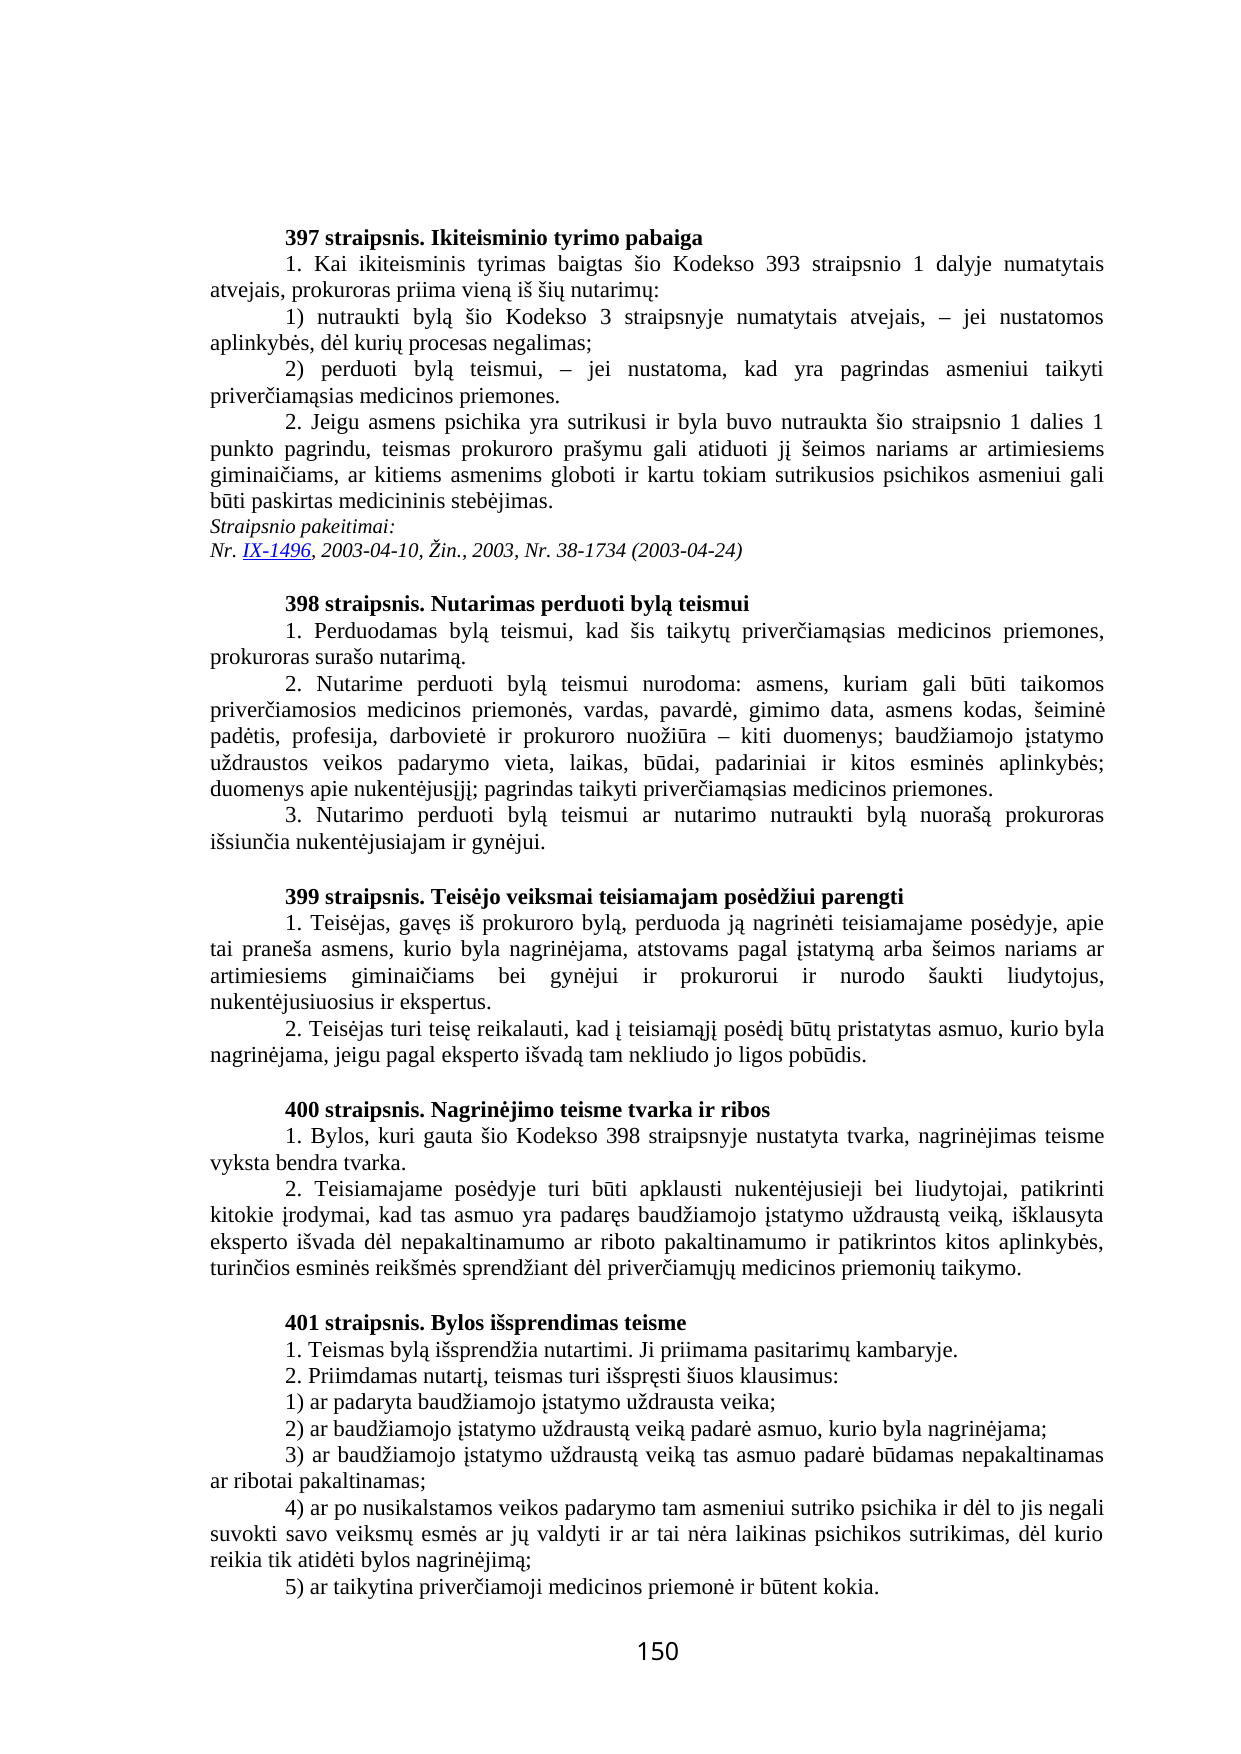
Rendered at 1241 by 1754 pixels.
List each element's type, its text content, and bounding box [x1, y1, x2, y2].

text Straipsnio pakeitimai: [210, 514, 1106, 538]
text 3) ar baudžiamojo įstatymo uždraustą veiką tas asmuo padarė būdamas nepakaltinamas ar ribotai pakaltinamas; [210, 1441, 1106, 1494]
text 2. Teisėjas turi teisę reikalauti, kad į teisiamąjį posėdį būtų pristatytas asmuo, kurio byla nagrinėjama, jeigu pagal eksperto išvadą tam nekliudo jo ligos pobūdis. [210, 1014, 1106, 1067]
text 3. Nutarimo perduoti bylą teismui ar nutarimo nutraukti bylą nuorašą prokuroras išsiunčia nukentėjusiajam ir gynėjui. [210, 801, 1106, 854]
text 1. Bylos, kuri gauta šio Kodekso 398 straipsnyje nustatyta tvarka, nagrinėjimas teisme vyksta bendra tvarka. [210, 1122, 1106, 1175]
text 401 straipsnis. Bylos išsprendimas teisme [210, 1309, 1106, 1336]
text 1) nutraukti bylą šio Kodekso 3 straipsnyje numatytais atvejais, – jei nustatomos aplinkybės, dėl kurių procesas negalimas; [210, 303, 1106, 356]
text 400 straipsnis. Nagrinėjimo teisme tvarka ir ribos [210, 1096, 1106, 1122]
text 4) ar po nusikalstamos veikos padarymo tam asmeniui sutriko psichika ir dėl to jis negali suvokti savo veiksmų esmės ar jų valdyti ir ar tai nėra laikinas psichikos sutrikimas, dėl kurio reikia tik atidėti bylos nagrinėjimą; [210, 1494, 1106, 1573]
text 1. Teisėjas, gavęs iš prokuroro bylą, perduoda ją nagrinėti teisiamajame posėdyje, apie tai praneša asmens, kurio byla nagrinėjama, atstovams pagal įstatymą arba šeimos nariams ar artimiesiems giminaičiams bei gynėjui ir prokurorui ir nurodo šaukti liudytojus, nukentėjusiuosius ir ekspertus. [210, 909, 1106, 1014]
text 1) ar padaryta baudžiamojo įstatymo uždrausta veika; [210, 1388, 1106, 1415]
text 2. Teisiamajame posėdyje turi būti apklausti nukentėjusieji bei liudytojai, patikrinti kitokie įrodymai, kad tas asmuo yra padaręs baudžiamojo įstatymo uždraustą veiką, išklausyta eksperto išvada dėl nepakaltinamumo ar riboto pakaltinamumo ir patikrintos kitos aplinkybės, turinčios esminės reikšmės sprendžiant dėl priverčiamųjų medicinos priemonių taikymo. [210, 1175, 1106, 1281]
text 1. Perduodamas bylą teismui, kad šis taikytų priverčiamąsias medicinos priemones, prokuroras surašo nutarimą. [210, 617, 1106, 669]
text 397 straipsnis. Ikiteisminio tyrimo pabaiga [210, 224, 1106, 250]
text 398 straipsnis. Nutarimas perduoti bylą teismui [210, 591, 1106, 617]
text 1. Teismas bylą išsprendžia nutartimi. Ji priimama pasitarimų kambaryje. [210, 1336, 1106, 1362]
text 2. Jeigu asmens psichika yra sutrikusi ir byla buvo nutraukta šio straipsnio 1 dalies 1 punkto pagrindu, teismas prokuroro prašymu gali atiduoti jį šeimos nariams ar artimiesiems giminaičiams, ar kitiems asmenims globoti ir kartu tokiam sutrikusios psichikos asmeniui gali būti paskirtas medicininis stebėjimas. [210, 408, 1106, 514]
text 2. Priimdamas nutartį, teismas turi išspręsti šiuos klausimus: [210, 1362, 1106, 1388]
text 2. Nutarime perduoti bylą teismui nurodoma: asmens, kuriam gali būti taikomos priverčiamosios medicinos priemonės, vardas, pavardė, gimimo data, asmens kodas, šeiminė padėtis, profesija, darbovietė ir prokuroro nuožiūra – kiti duomenys; baudžiamojo įstatymo uždraustos veikos padarymo vieta, laikas, būdai, padariniai ir kitos esminės aplinkybės; duomenys apie nukentėjusįjį; pagrindas taikyti priverčiamąsias medicinos priemones. [210, 669, 1106, 801]
text 399 straipsnis. Teisėjo veiksmai teisiamajam posėdžiui parengti [210, 883, 1106, 909]
text 5) ar taikytina priverčiamoji medicinos priemonė ir būtent kokia. [210, 1573, 1106, 1599]
text 2) ar baudžiamojo įstatymo uždraustą veiką padarė asmuo, kurio byla nagrinėjama; [210, 1415, 1106, 1441]
text 2) perduoti bylą teismui, – jei nustatoma, kad yra pagrindas asmeniui taikyti priverčiamąsias medicinos priemones. [210, 356, 1106, 408]
text 1. Kai ikiteisminis tyrimas baigtas šio Kodekso 393 straipsnio 1 dalyje numatytais atvejais, prokuroras priima vieną iš šių nutarimų: [210, 250, 1106, 303]
text Nr. IX-1496, 2003-04-10, Žin., 2003, Nr. 38-1734 (2003-04-24) [210, 538, 1106, 562]
